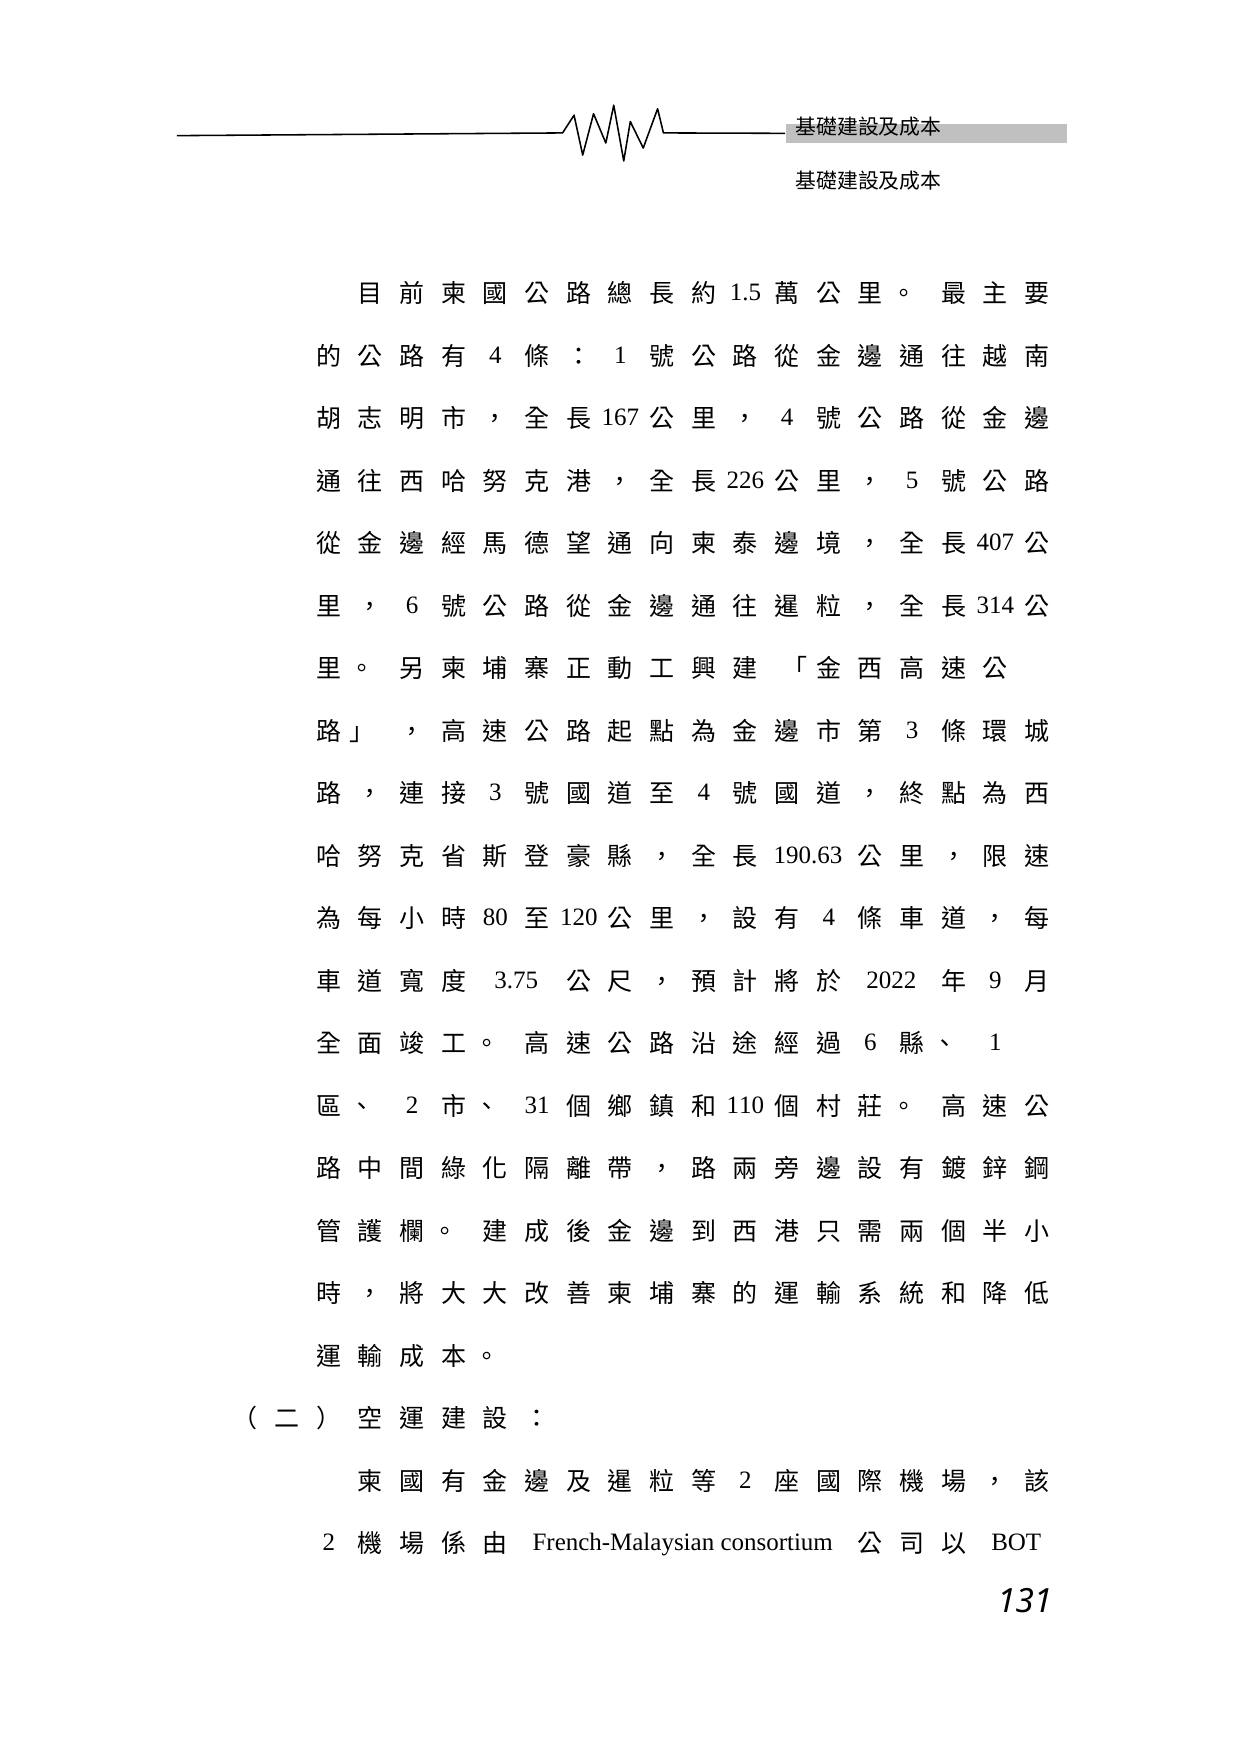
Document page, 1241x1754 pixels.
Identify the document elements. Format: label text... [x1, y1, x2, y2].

text 目前柬國公路總長約1.5萬公里。最主要的公路有4條：1號公路從金邊通往越南胡志明市，全長167公里，4號公路從金邊通往西哈努克港，全長226公里，5號公路從金邊經馬德望通向柬泰邊境，全長407公里，6號公路從金邊通往暹粒，全長314公里。另柬埔寨正動工興建「金西高速公路」，高速公路起點為金邊市第3條環城路，連接3號國道至4號國道，終點為西哈努克省斯登豪縣，全長190.63公里，限速為每小時80至120公里，設有4條車道，每車道寬度3.75公尺，預計將於2022年9月全面竣工。高速公路沿途經過6縣、1區、2市、31個鄉鎮和110個村莊。高速公路中間綠化隔離帶，路兩旁邊設有鍍鋅鋼管護欄。建成後金邊到西港只需兩個半小時，將大大改善柬埔寨的運輸系統和降低運輸成本。 [281, 250, 1058, 1375]
text 柬國有金邊及暹粒等2座國際機場，該2機場係由French-Malaysian consortium公司以BOT [281, 1438, 1058, 1563]
text （二）空運建設： [207, 1375, 1058, 1438]
